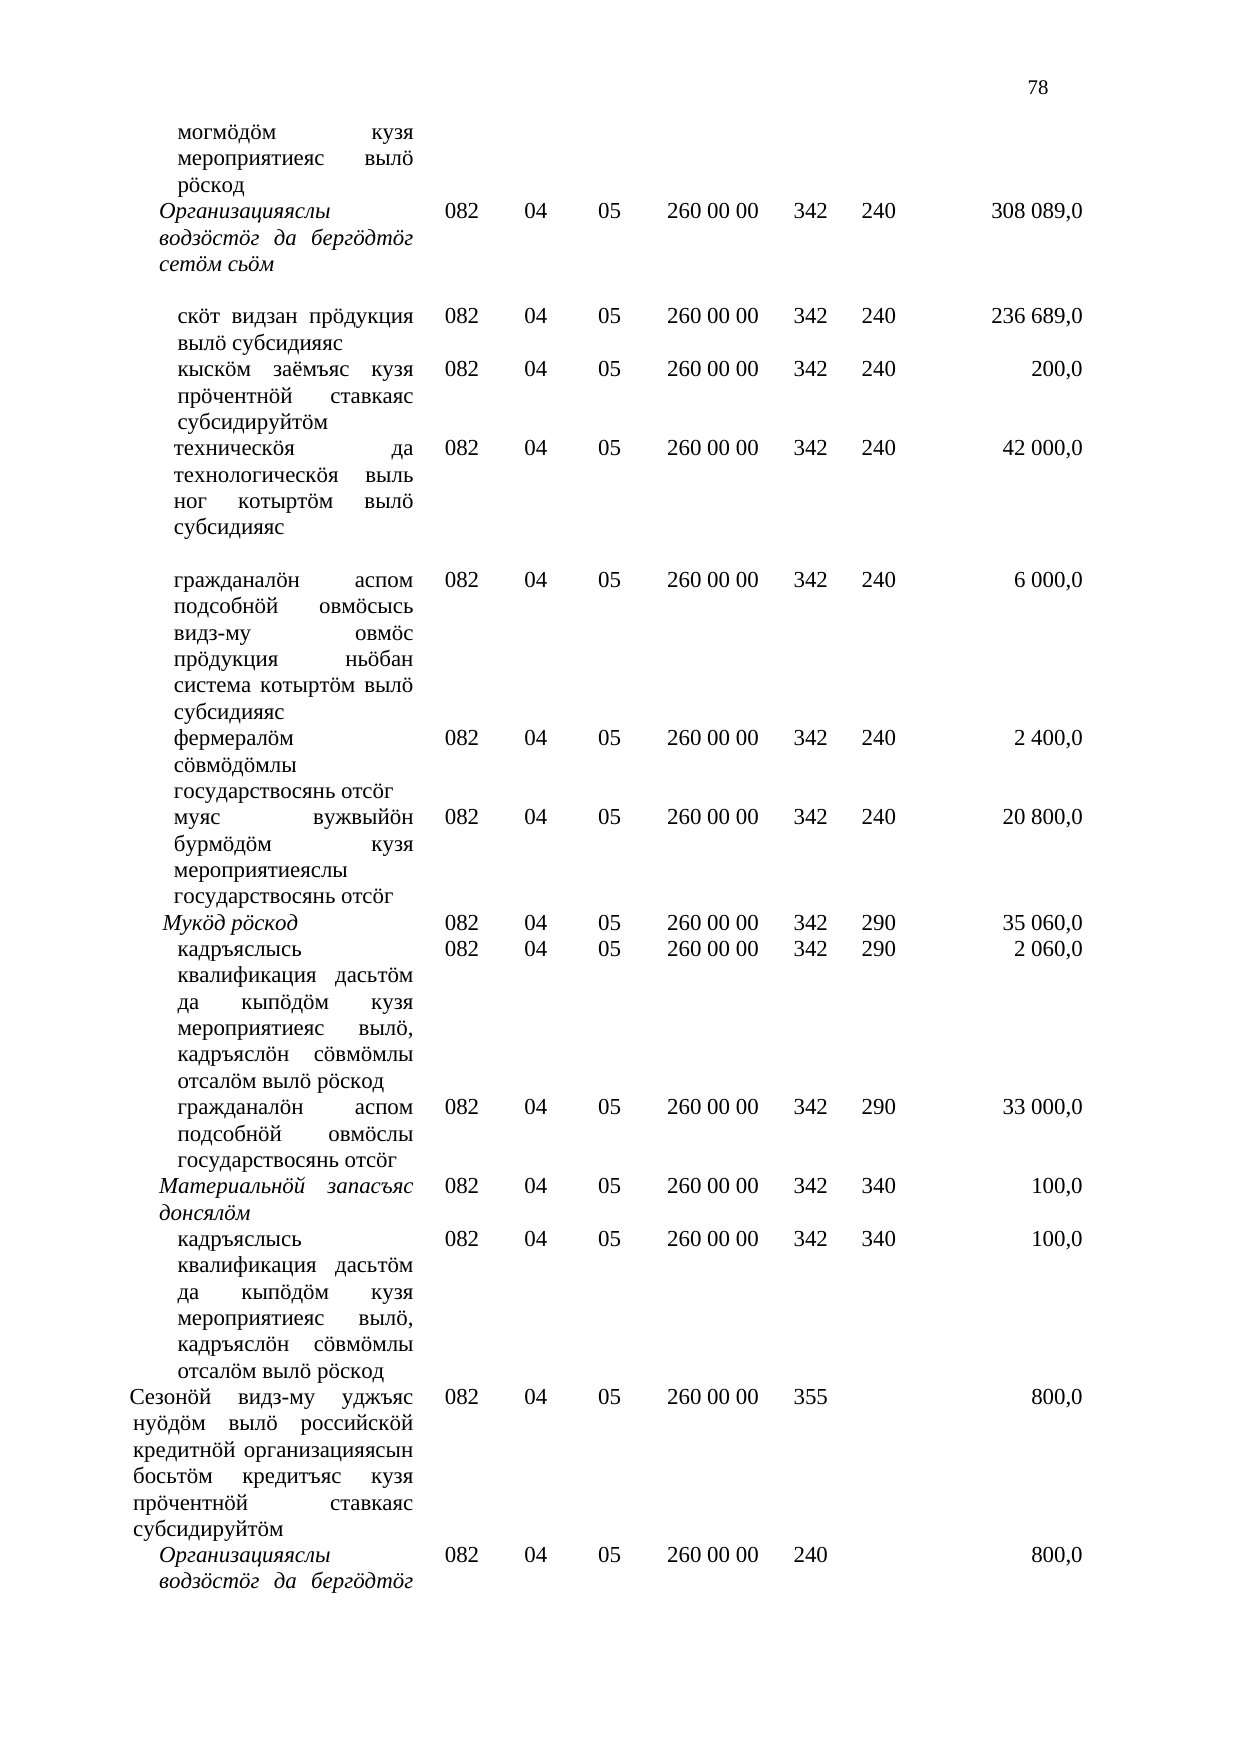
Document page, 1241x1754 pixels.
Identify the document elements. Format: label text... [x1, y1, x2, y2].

table_cell 04 [499, 197, 572, 303]
table_cell 082 [425, 1172, 498, 1225]
table_cell 04 [499, 935, 572, 1093]
table_cell 342 [779, 197, 842, 303]
table_cell 260 00 00 [646, 1225, 779, 1383]
table_cell 290 [842, 935, 916, 1093]
table_cell 082 [425, 434, 498, 566]
table_cell 35 060,0 [916, 909, 1094, 935]
table_cell 260 00 00 [646, 197, 779, 303]
table_cell 082 [425, 909, 498, 935]
table_cell 260 00 00 [646, 1093, 779, 1172]
table_cell 05 [573, 909, 646, 935]
table_cell 082 [425, 1383, 498, 1541]
table_cell 342 [779, 909, 842, 935]
table_cell 240 [842, 803, 916, 909]
table_cell 20 800,0 [916, 803, 1094, 909]
table_cell 260 00 00 [646, 1541, 779, 1594]
table_cell 342 [779, 566, 842, 724]
table_cell 240 [842, 303, 916, 355]
table_cell 260 00 00 [646, 724, 779, 803]
table_cell 05 [573, 1541, 646, 1594]
table_cell 04 [499, 1383, 572, 1541]
table_cell 236 689,0 [916, 303, 1094, 355]
table_cell [842, 1383, 916, 1541]
table_cell [779, 118, 842, 197]
table_cell фермералöм сöвмöдöмлы государствосянь отсöг [118, 724, 425, 803]
table_cell 6 000,0 [916, 566, 1094, 724]
table_cell 05 [573, 355, 646, 434]
table_cell [425, 118, 498, 197]
table_cell [573, 118, 646, 197]
table_cell 04 [499, 434, 572, 566]
table_cell 082 [425, 1541, 498, 1594]
table_cell скöт видзан прöдукция вылö субсидияяс [118, 303, 425, 355]
table_cell 2 060,0 [916, 935, 1094, 1093]
table_cell могмöдöм кузя мероприятиеяс вылö рöскод [118, 118, 425, 197]
table_cell Сезонöй видз-му уджъяс нуöдöм вылö российскöй кредитнöй организацияясын босьтöм кредитъяс кузя прöчентнöй ставкаяс субсидируйтöм [118, 1383, 425, 1541]
table_cell 342 [779, 355, 842, 434]
table_cell техническöя да технологическöя выль ног котыртöм вылö субсидияяс [118, 434, 425, 566]
table_cell 342 [779, 1093, 842, 1172]
table_cell 240 [779, 1541, 842, 1594]
table_cell 082 [425, 566, 498, 724]
table_cell 260 00 00 [646, 935, 779, 1093]
table_cell 342 [779, 303, 842, 355]
table_cell 33 000,0 [916, 1093, 1094, 1172]
table_cell 240 [842, 197, 916, 303]
table_cell 240 [842, 355, 916, 434]
table_cell 290 [842, 909, 916, 935]
table_cell 308 089,0 [916, 197, 1094, 303]
table_cell 340 [842, 1172, 916, 1225]
table_cell 260 00 00 [646, 303, 779, 355]
table_cell 04 [499, 303, 572, 355]
table_cell 082 [425, 197, 498, 303]
table_cell Материальнöй запасъяс донсялöм [118, 1172, 425, 1225]
table_cell 04 [499, 1093, 572, 1172]
table_cell 260 00 00 [646, 434, 779, 566]
table_cell 342 [779, 1225, 842, 1383]
table_cell 290 [842, 1093, 916, 1172]
table_cell 05 [573, 724, 646, 803]
table_cell 240 [842, 724, 916, 803]
table_cell 05 [573, 1172, 646, 1225]
table_cell Организацияяслы водзöстöг да бергöдтöг сетöм сьöм [118, 197, 425, 303]
table_cell 200,0 [916, 355, 1094, 434]
table_cell 04 [499, 803, 572, 909]
table_cell 342 [779, 434, 842, 566]
table_cell 082 [425, 1093, 498, 1172]
table_cell 800,0 [916, 1383, 1094, 1541]
table_cell 082 [425, 724, 498, 803]
table_cell 05 [573, 197, 646, 303]
table_cell 260 00 00 [646, 1172, 779, 1225]
table_cell кыскöм заёмъяс кузя прöчентнöй ставкаяс субсидируйтöм [118, 355, 425, 434]
table_cell 240 [842, 566, 916, 724]
table_cell 082 [425, 355, 498, 434]
table_cell 04 [499, 909, 572, 935]
table_cell 05 [573, 303, 646, 355]
table_cell 05 [573, 434, 646, 566]
table_cell Организацияяслы водзöстöг да бергöдтöг [118, 1541, 425, 1594]
table_cell 260 00 00 [646, 355, 779, 434]
table_cell 342 [779, 935, 842, 1093]
table_cell [916, 118, 1094, 197]
table_cell 342 [779, 724, 842, 803]
table_cell кадръяслысь квалификация дасьтöм да кыпöдöм кузя мероприятиеяс вылö, кадръяслöн сöвмöмлы отсалöм вылö рöскод [118, 1225, 425, 1383]
table_cell 05 [573, 566, 646, 724]
table_cell 100,0 [916, 1172, 1094, 1225]
table_cell 082 [425, 303, 498, 355]
table_cell 082 [425, 935, 498, 1093]
table_cell 05 [573, 1093, 646, 1172]
table_cell 800,0 [916, 1541, 1094, 1594]
table_cell 04 [499, 566, 572, 724]
table_cell 04 [499, 1225, 572, 1383]
table_cell 355 [779, 1383, 842, 1541]
table_cell [646, 118, 779, 197]
table_cell 342 [779, 1172, 842, 1225]
table_cell [499, 118, 572, 197]
table_cell 04 [499, 724, 572, 803]
table_cell [842, 118, 916, 197]
table_cell 240 [842, 434, 916, 566]
table_cell 260 00 00 [646, 1383, 779, 1541]
table_cell 260 00 00 [646, 909, 779, 935]
table_cell 04 [499, 1172, 572, 1225]
table_cell 342 [779, 803, 842, 909]
table_cell 260 00 00 [646, 566, 779, 724]
table_cell 340 [842, 1225, 916, 1383]
table_cell 05 [573, 803, 646, 909]
table_cell 04 [499, 355, 572, 434]
table_cell 260 00 00 [646, 803, 779, 909]
table_cell муяс вужвыйöн бурмöдöм кузя мероприятиеяслы государствосянь отсöг [118, 803, 425, 909]
table_cell гражданалöн аспом подсобнöй овмöслы государствосянь отсöг [118, 1093, 425, 1172]
table_cell 05 [573, 935, 646, 1093]
table_cell 05 [573, 1383, 646, 1541]
table_cell кадръяслысь квалификация дасьтöм да кыпöдöм кузя мероприятиеяс вылö, кадръяслöн сöвмöмлы отсалöм вылö рöскод [118, 935, 425, 1093]
table_cell 42 000,0 [916, 434, 1094, 566]
table_cell 082 [425, 803, 498, 909]
table_cell Мукöд рöскод [118, 909, 425, 935]
table_cell 2 400,0 [916, 724, 1094, 803]
table_cell 082 [425, 1225, 498, 1383]
table_cell 04 [499, 1541, 572, 1594]
table_cell 100,0 [916, 1225, 1094, 1383]
table_cell гражданалöн аспом подсобнöй овмöсысь видз-му овмöс прöдукция ньöбан система котыртöм вылö субсидияяс [118, 566, 425, 724]
table_cell [842, 1541, 916, 1594]
table_cell 05 [573, 1225, 646, 1383]
